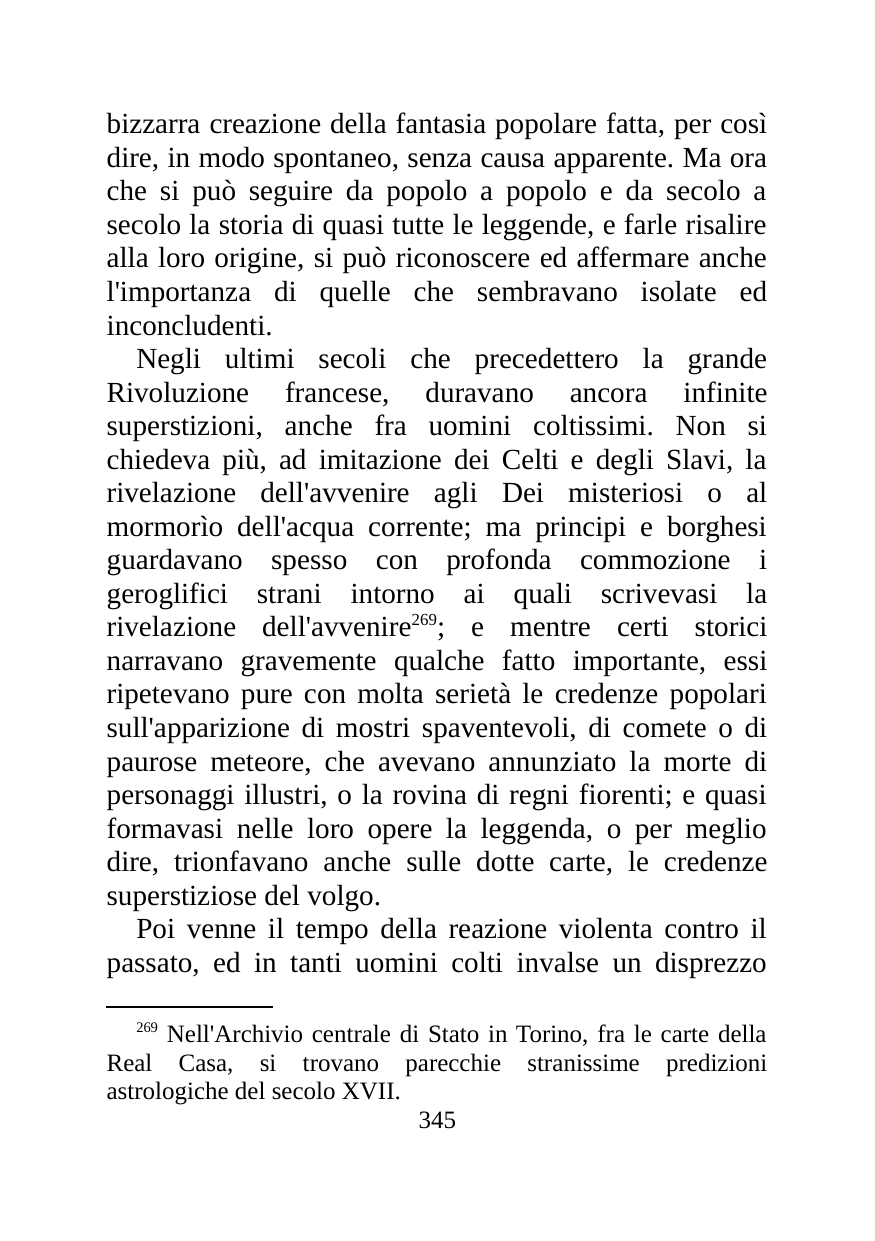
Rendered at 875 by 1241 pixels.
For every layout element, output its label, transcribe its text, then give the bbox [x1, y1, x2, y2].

text Poi venne il tempo della reazione violenta contro il passato, ed in tanti uomini colti invalse un disprezzo [106, 911, 768, 978]
text Negli ultimi secoli che precedettero la grande Rivoluzione francese, duravano ancora infinite superstizioni, anche fra uomini coltissimi. Non si chiedeva più, ad imitazione dei Celti e degli Slavi, la rivelazione dell'avvenire agli Dei misteriosi o al mormorìo dell'acqua corrente; ma principi e borghesi guardavano spesso con profonda commozione i geroglifici strani intorno ai quali scrivevasi la rivelazione dell'avvenire; e mentre certi storici narravano gravemente qualche fatto importante, essi ripetevano pure con molta serietà le credenze popolari sull'apparizione di mostri spaventevoli, di comete o di paurose meteore, che avevano annunziato la morte di personaggi illustri, o la rovina di regni fiorenti; e quasi formavasi nelle loro opere la leggenda, o per meglio dire, trionfavano anche sulle dotte carte, le credenze superstiziose del volgo. [106, 341, 768, 911]
text bizzarra creazione della fantasia popolare fatta, per così dire, in modo spontaneo, senza causa apparente. Ma ora che si può seguire da popolo a popolo e da secolo a secolo la storia di quasi tutte le leggende, e farle risalire alla loro origine, si può riconoscere ed affermare anche l'importanza di quelle che sembravano isolate ed inconcludenti. [106, 106, 768, 341]
text Nell'Archivio centrale di Stato in Torino, fra le carte della Real Casa, si trovano parecchie stranissime predizioni astrologiche del secolo XVII. [106, 1019, 768, 1105]
